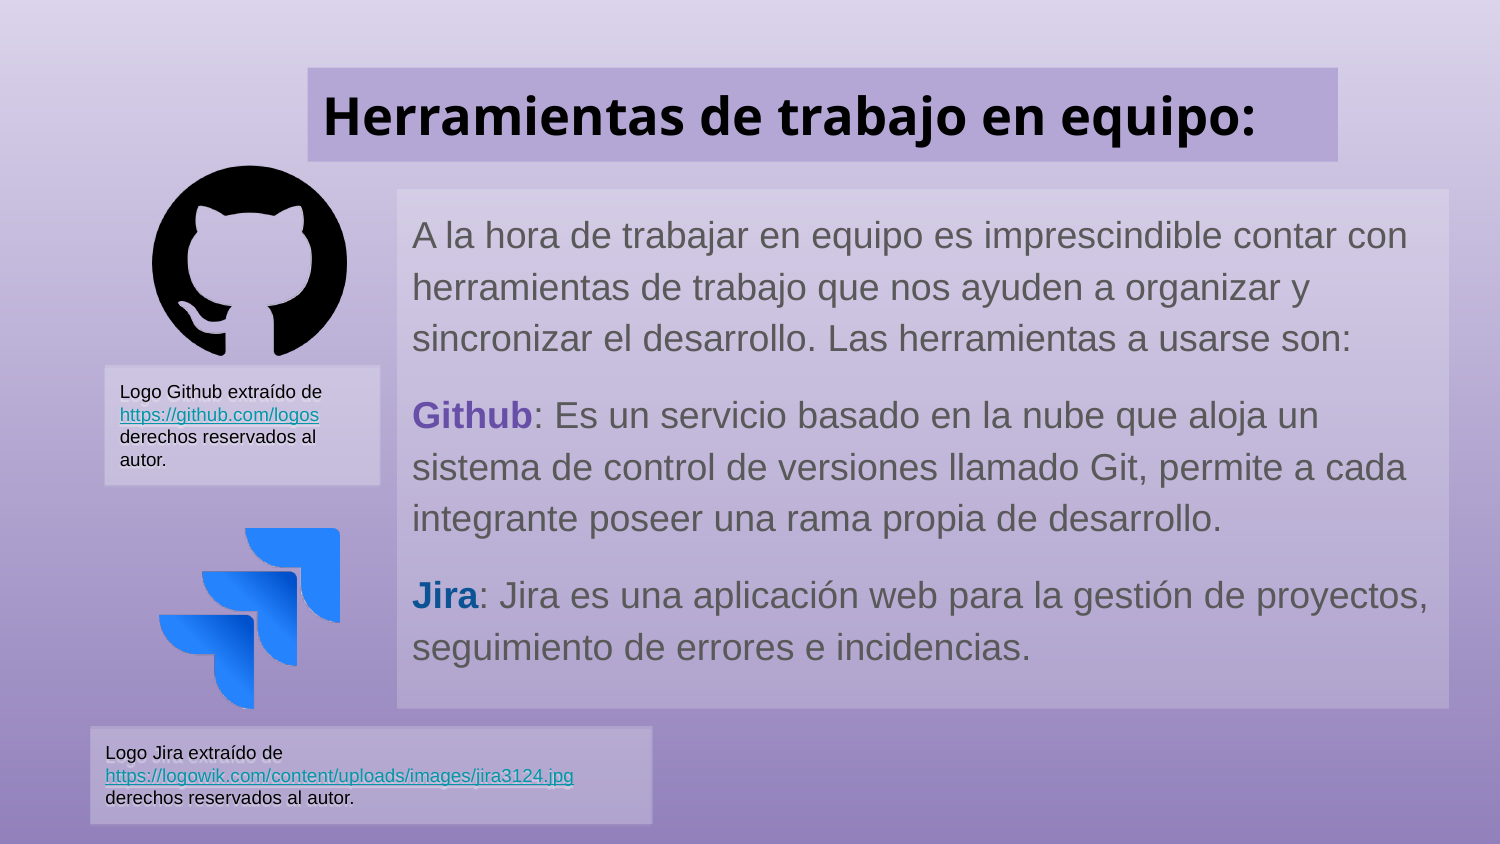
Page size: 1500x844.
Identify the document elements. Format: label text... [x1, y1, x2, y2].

picture [159, 528, 340, 709]
text_box Logo Github extraído de https://github.com/logos derechos reservados al autor. [104, 365, 381, 486]
picture [152, 163, 347, 358]
list A la hora de trabajar en equipo es imprescindible contar con herramientas de trabajo que nos ayuden a organizar y sincronizar el desarrollo. Las herramientas a usarse son: Github: Es un servicio basado en la nube que aloja un sistema de control de versiones llamado Git, permite a cada integrante poseer una rama propia de desarrollo. Jira: Jira es una aplicación web para la gestión de proyectos, seguimiento de errores e incidencias. [397, 189, 1449, 709]
text_box Logo Jira extraído de https://logowik.com/content/uploads/images/jira3124.jpg derechos reservados al autor. [90, 726, 653, 824]
title Herramientas de trabajo en equipo: [307, 67, 1338, 162]
